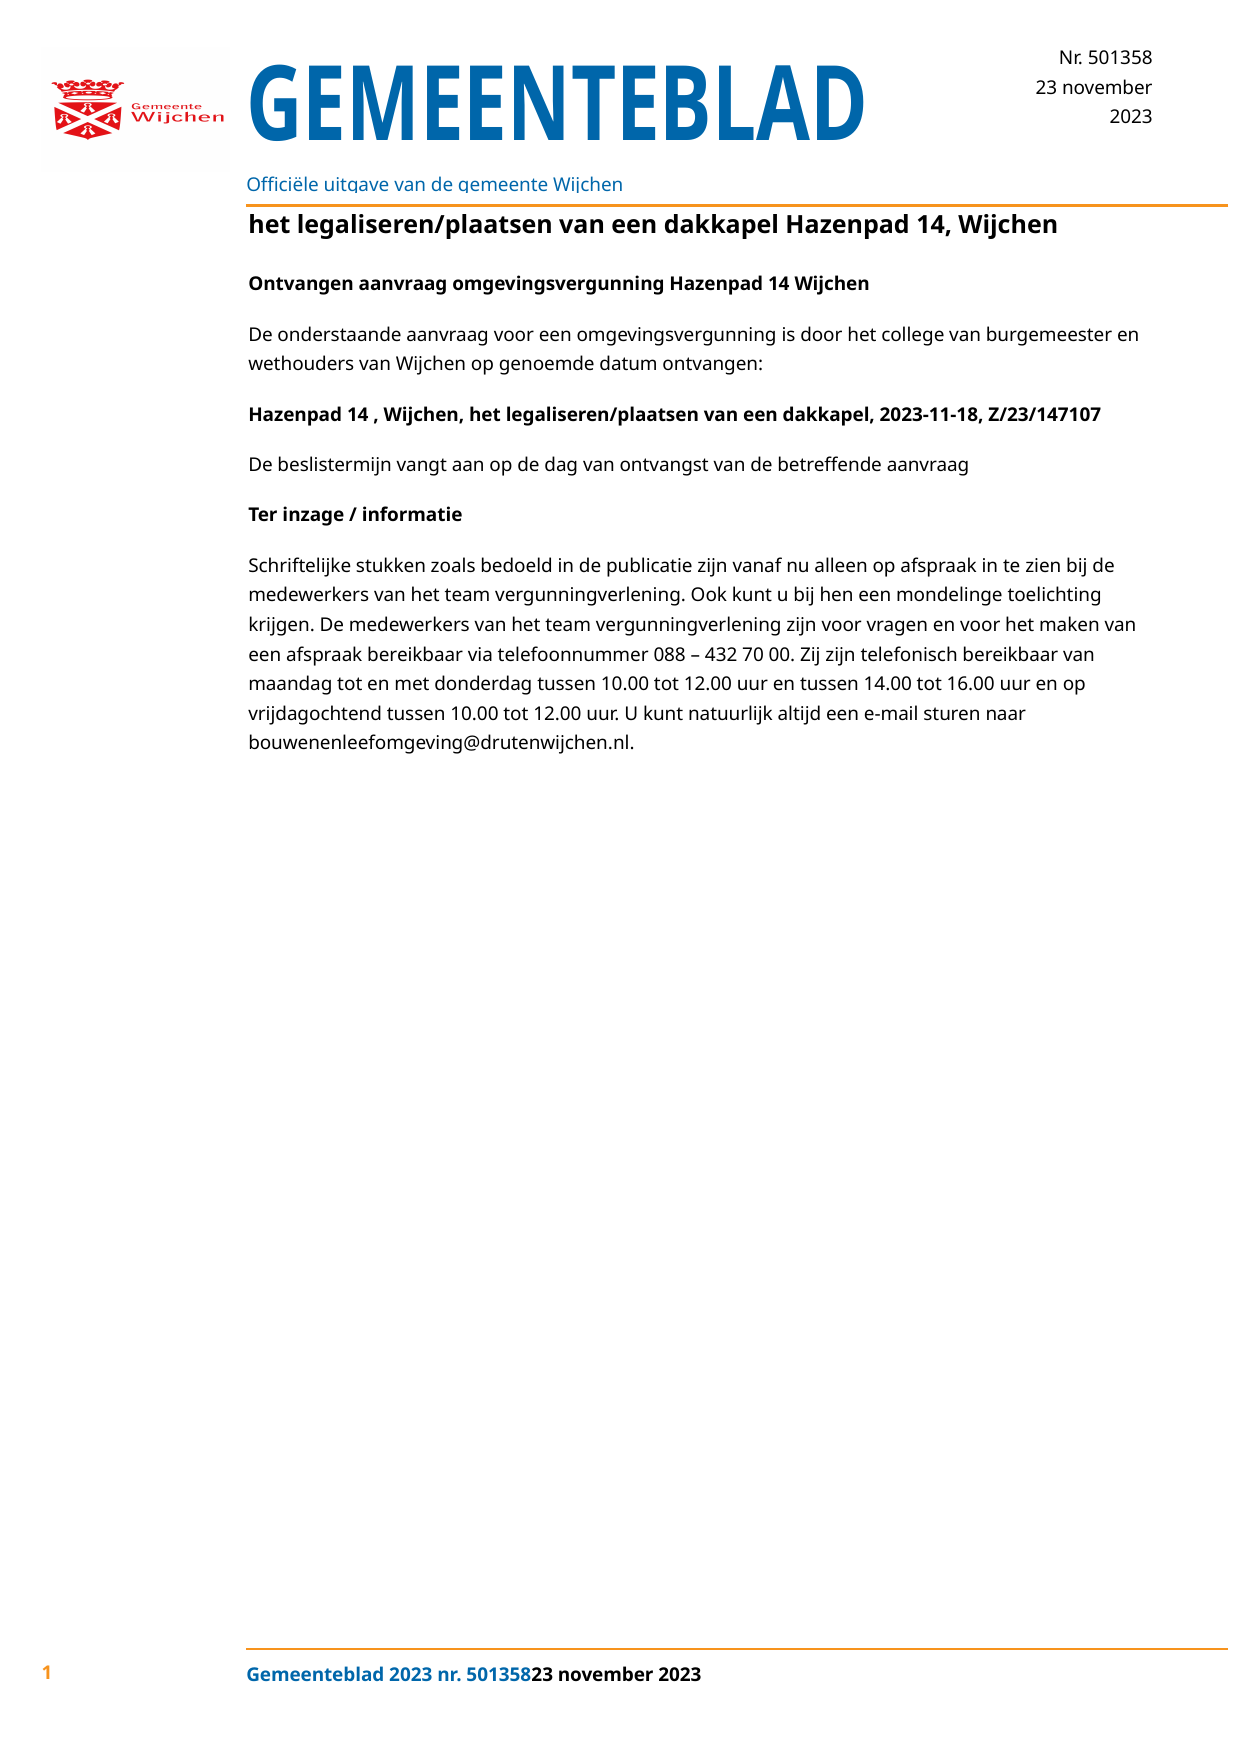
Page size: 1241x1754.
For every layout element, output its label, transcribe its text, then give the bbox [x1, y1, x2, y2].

picture [41, 47, 231, 172]
text Ter inzage / informatie [248, 502, 1152, 527]
text Ontvangen aanvraag omgevingsvergunning Hazenpad 14 Wijchen [248, 270, 1152, 296]
text Hazenpad 14 , Wijchen, het legaliseren/plaatsen van een dakkapel, 2023-11-18, Z/23/147107 [248, 401, 1152, 426]
text Schriftelijke stukken zoals bedoeld in de publicatie zijn vanaf nu alleen op afspraak in te zien bij de medewerkers van het team vergunningverlening. Ook kunt u bij hen een mondelinge toelichting krijgen. De medewerkers van het team vergunningverlening zijn voor vragen en voor het maken van een afspraak bereikbaar via telefoonnummer 088 – 432 70 00. Zij zijn telefonisch bereikbaar van maandag tot en met donderdag tussen 10.00 tot 12.00 uur en tussen 14.00 tot 16.00 uur en op vrijdagochtend tussen 10.00 tot 12.00 uur. U kunt natuurlijk altijd een e-mail sturen naar bouwenenleefomgeving@drutenwijchen.nl. [248, 552, 1152, 755]
text De onderstaande aanvraag voor een omgevingsvergunning is door het college van burgemeester en wethouders van Wijchen op genoemde datum ontvangen: [248, 321, 1152, 376]
text De beslistermijn vangt aan op de dag van ontvangst van de betreffende aanvraag [248, 451, 1152, 477]
text het legaliseren/plaatsen van een dakkapel Hazenpad 14, Wijchen [248, 207, 1152, 241]
